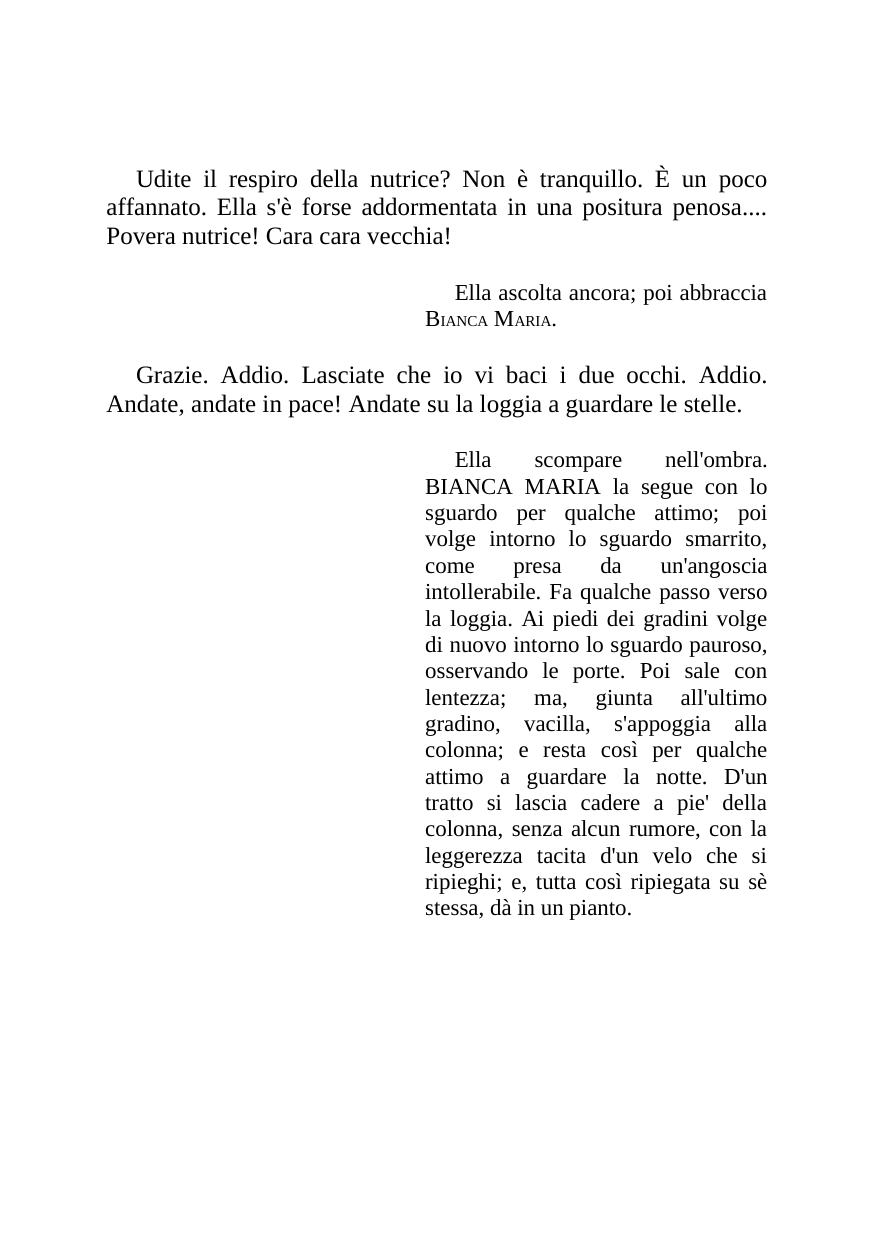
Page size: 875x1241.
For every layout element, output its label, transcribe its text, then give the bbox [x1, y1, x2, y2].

text Ella scompare nell'ombra. BIANCA MARIA la segue con lo sguardo per qualche attimo; poi volge intorno lo sguardo smarrito, come presa da un'angoscia intollerabile. Fa qualche passo verso la loggia. Ai piedi dei gradini volge di nuovo intorno lo sguardo pauroso, osservando le porte. Poi sale con lentezza; ma, giunta all'ultimo gradino, vacilla, s'appoggia alla colonna; e resta così per qualche attimo a guardare la notte. D'un tratto si lascia cadere a pie' della colonna, senza alcun rumore, con la leggerezza tacita d'un velo che si ripieghi; e, tutta così ripiegata su sè stessa, dà in un pianto. [425, 446, 768, 921]
text Ella ascolta ancora; poi abbraccia Bianca Maria. [425, 279, 768, 331]
text Udite il respiro della nutrice? Non è tranquillo. È un poco affannato. Ella s'è forse addormentata in una positura penosa.... Povera nutrice! Cara cara vecchia! [106, 164, 768, 250]
text Grazie. Addio. Lasciate che io vi baci i due occhi. Addio. Andate, andate in pace! Andate su la loggia a guardare le stelle. [106, 360, 768, 418]
